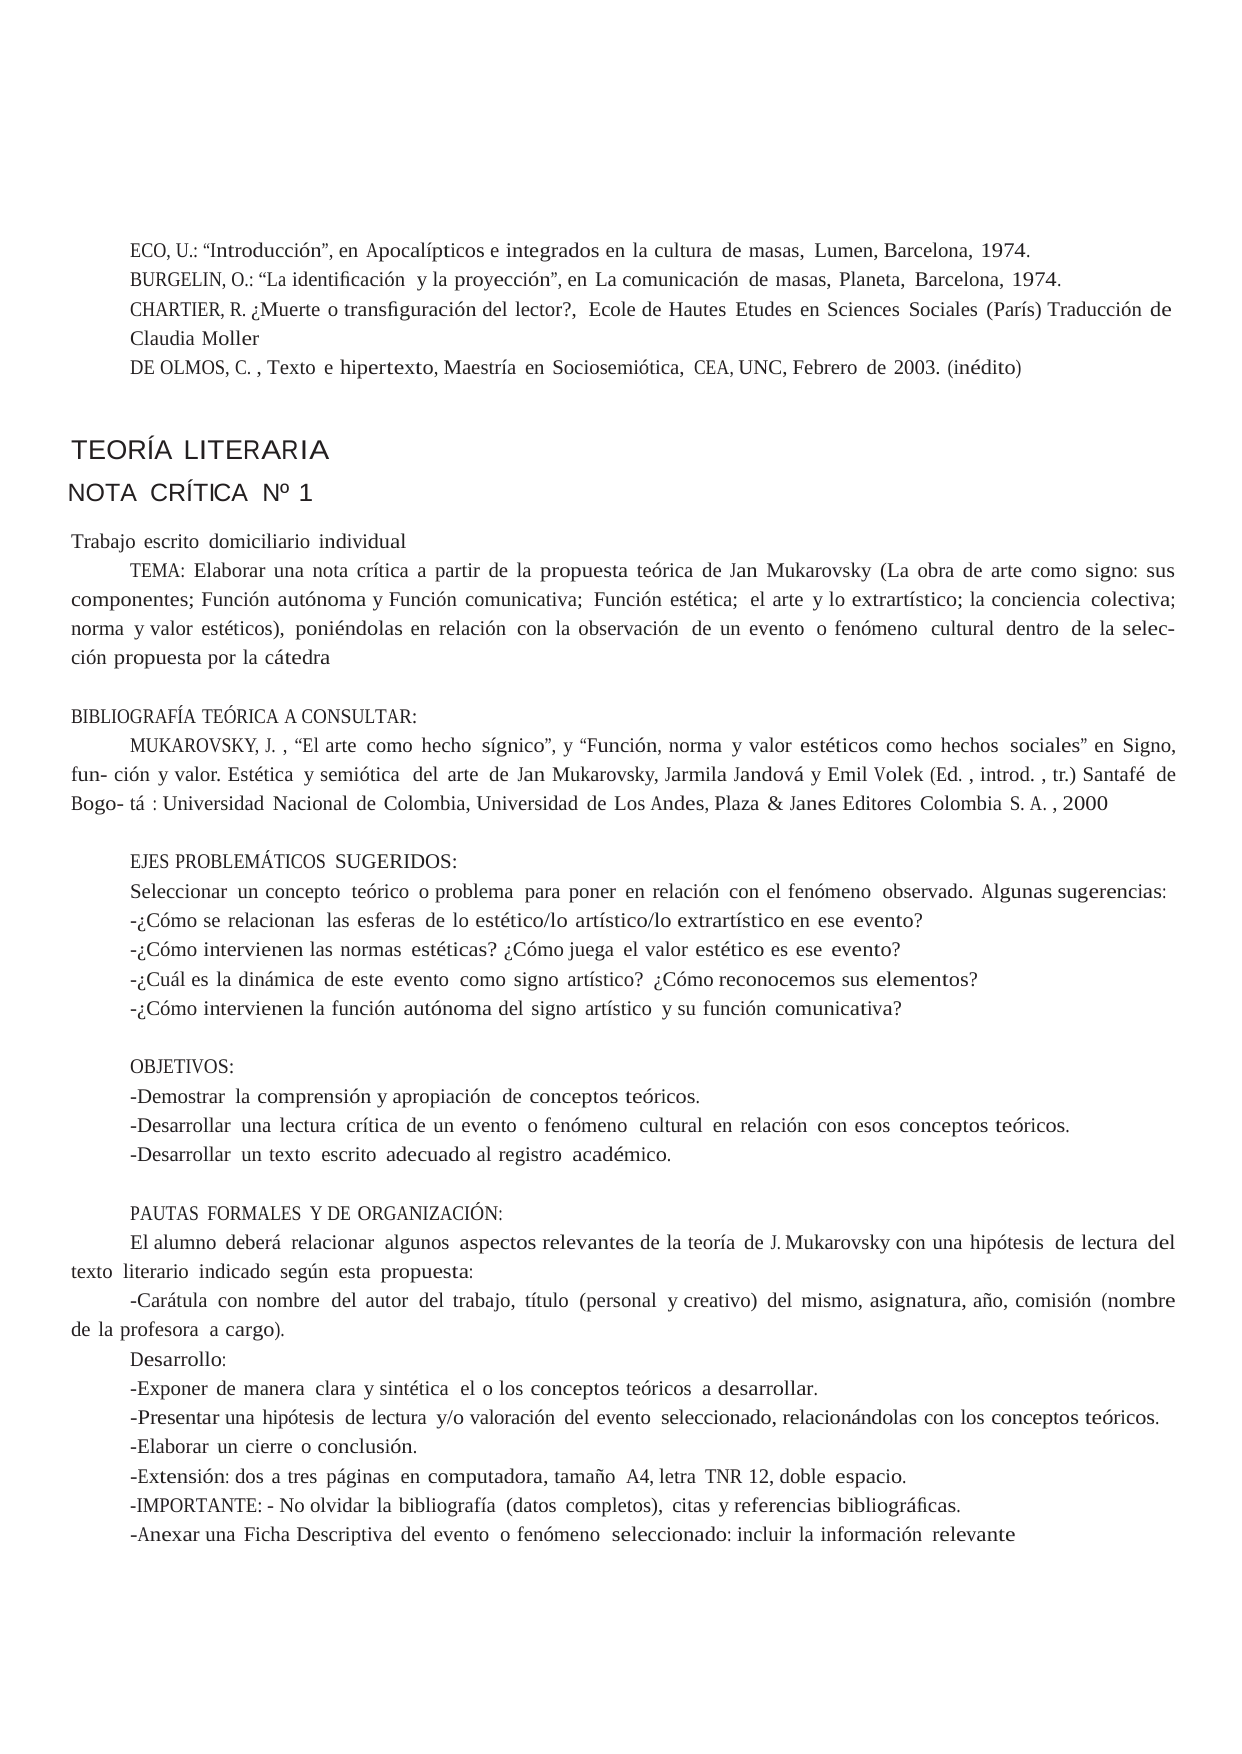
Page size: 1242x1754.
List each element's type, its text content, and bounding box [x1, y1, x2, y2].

text Claudia Moller [130, 326, 1185, 350]
text -IMPORTANTE: - No olvidar la bibliografía (datos completos), citas y referencias bibliográﬁcas. [130, 1493, 1185, 1517]
text TEMA: Elaborar una nota crítica a partir de la propuesta teórica de Jan Mukarovsky (La obra de arte como signo: sus componentes; Función autónoma y Función comunicativa; Función estética; el arte y lo extrartístico; la conciencia colectiva; norma y valor estéticos), poniéndolas en relación con la observación de un evento o fenómeno cultural dentro de la selec- ción propuesta por la cátedra [71, 558, 1176, 669]
text NOTA CRÍTICA Nº 1 [67, 478, 313, 507]
text BIBLIOGRAFÍA TEÓRICA A CONSULTAR: [71, 704, 1185, 728]
text MUKAROVSKY, J. , “El arte como hecho sígnico”, y “Función, norma y valor estéticos como hechos sociales” en Signo, fun- ción y valor. Estética y semiótica del arte de Jan Mukarovsky, Jarmila Jandová y Emil Volek (Ed. , introd. , tr.) Santafé de Bogo- tá : Universidad Nacional de Colombia, Universidad de Los Andes, Plaza & Janes Editores Colombia S. A. , 2000 [71, 733, 1176, 815]
text DE OLMOS, C. , Texto e hipertexto, Maestría en Sociosemiótica, CEA, UNC, Febrero de 2003. (inédito) [130, 355, 1185, 379]
text -Desarrollar una lectura crítica de un evento o fenómeno cultural en relación con esos conceptos teóricos. [130, 1113, 1185, 1137]
text Trabajo escrito domiciliario individual [71, 529, 1185, 553]
text EJES PROBLEMÁTICOS SUGERIDOS: [130, 849, 1185, 873]
text -Demostrar la comprensión y apropiación de conceptos teóricos. [130, 1083, 1185, 1108]
text -Anexar una Ficha Descriptiva del evento o fenómeno seleccionado: incluir la información relevante [130, 1522, 1185, 1546]
text PAUTAS FORMALES Y DE ORGANIZACIÓN: [130, 1201, 1185, 1224]
text -Elaborar un cierre o conclusión. [130, 1434, 1185, 1458]
text -Exponer de manera clara y sintética el o los conceptos teóricos a desarrollar. [130, 1376, 1185, 1400]
text -Carátula con nombre del autor del trabajo, título (personal y creativo) del mismo, asignatura, año, comisión (nombre de la profesora a cargo). [71, 1288, 1176, 1341]
text Seleccionar un concepto teórico o problema para poner en relación con el fenómeno observado. Algunas sugerencias: [130, 879, 1185, 903]
text El alumno deberá relacionar algunos aspectos relevantes de la teoría de J. Mukarovsky con una hipótesis de lectura del texto literario indicado según esta propuesta: [71, 1230, 1176, 1283]
text Desarrollo: [130, 1346, 1185, 1371]
text -¿Cómo intervienen la función autónoma del signo artístico y su función comunicativa? [130, 996, 1185, 1020]
text -Desarrollar un texto escrito adecuado al registro académico. [130, 1142, 1185, 1166]
text -¿Cómo se relacionan las esferas de lo estético/lo artístico/lo extrartístico en ese evento? [130, 908, 1185, 932]
text ECO, U.: “Introducción”, en Apocalípticos e integrados en la cultura de masas, Lumen, Barcelona, 1974. BURGELIN, O.: “La identiﬁcación y la proyección”, en La comunicación de masas, Planeta, Barcelona, 1974. [130, 238, 1067, 291]
text OBJETIVOS: [130, 1054, 1185, 1078]
text -Presentar una hipótesis de lectura y/o valoración del evento seleccionado, relacionándolas con los conceptos teóricos. [130, 1405, 1185, 1429]
text -¿Cómo intervienen las normas estéticas? ¿Cómo juega el valor estético es ese evento? [130, 937, 1185, 961]
text CHARTIER, R. ¿Muerte o transﬁguración del lector?, Ecole de Hautes Etudes en Sciences Sociales (París) Traducción de [130, 297, 1185, 321]
text -¿Cuál es la dinámica de este evento como signo artístico? ¿Cómo reconocemos sus elementos? [130, 967, 1185, 991]
text TEORÍA LITERARIA [71, 434, 1185, 465]
text -Extensión: dos a tres páginas en computadora, tamaño A4, letra TNR 12, doble espacio. [130, 1463, 1185, 1488]
